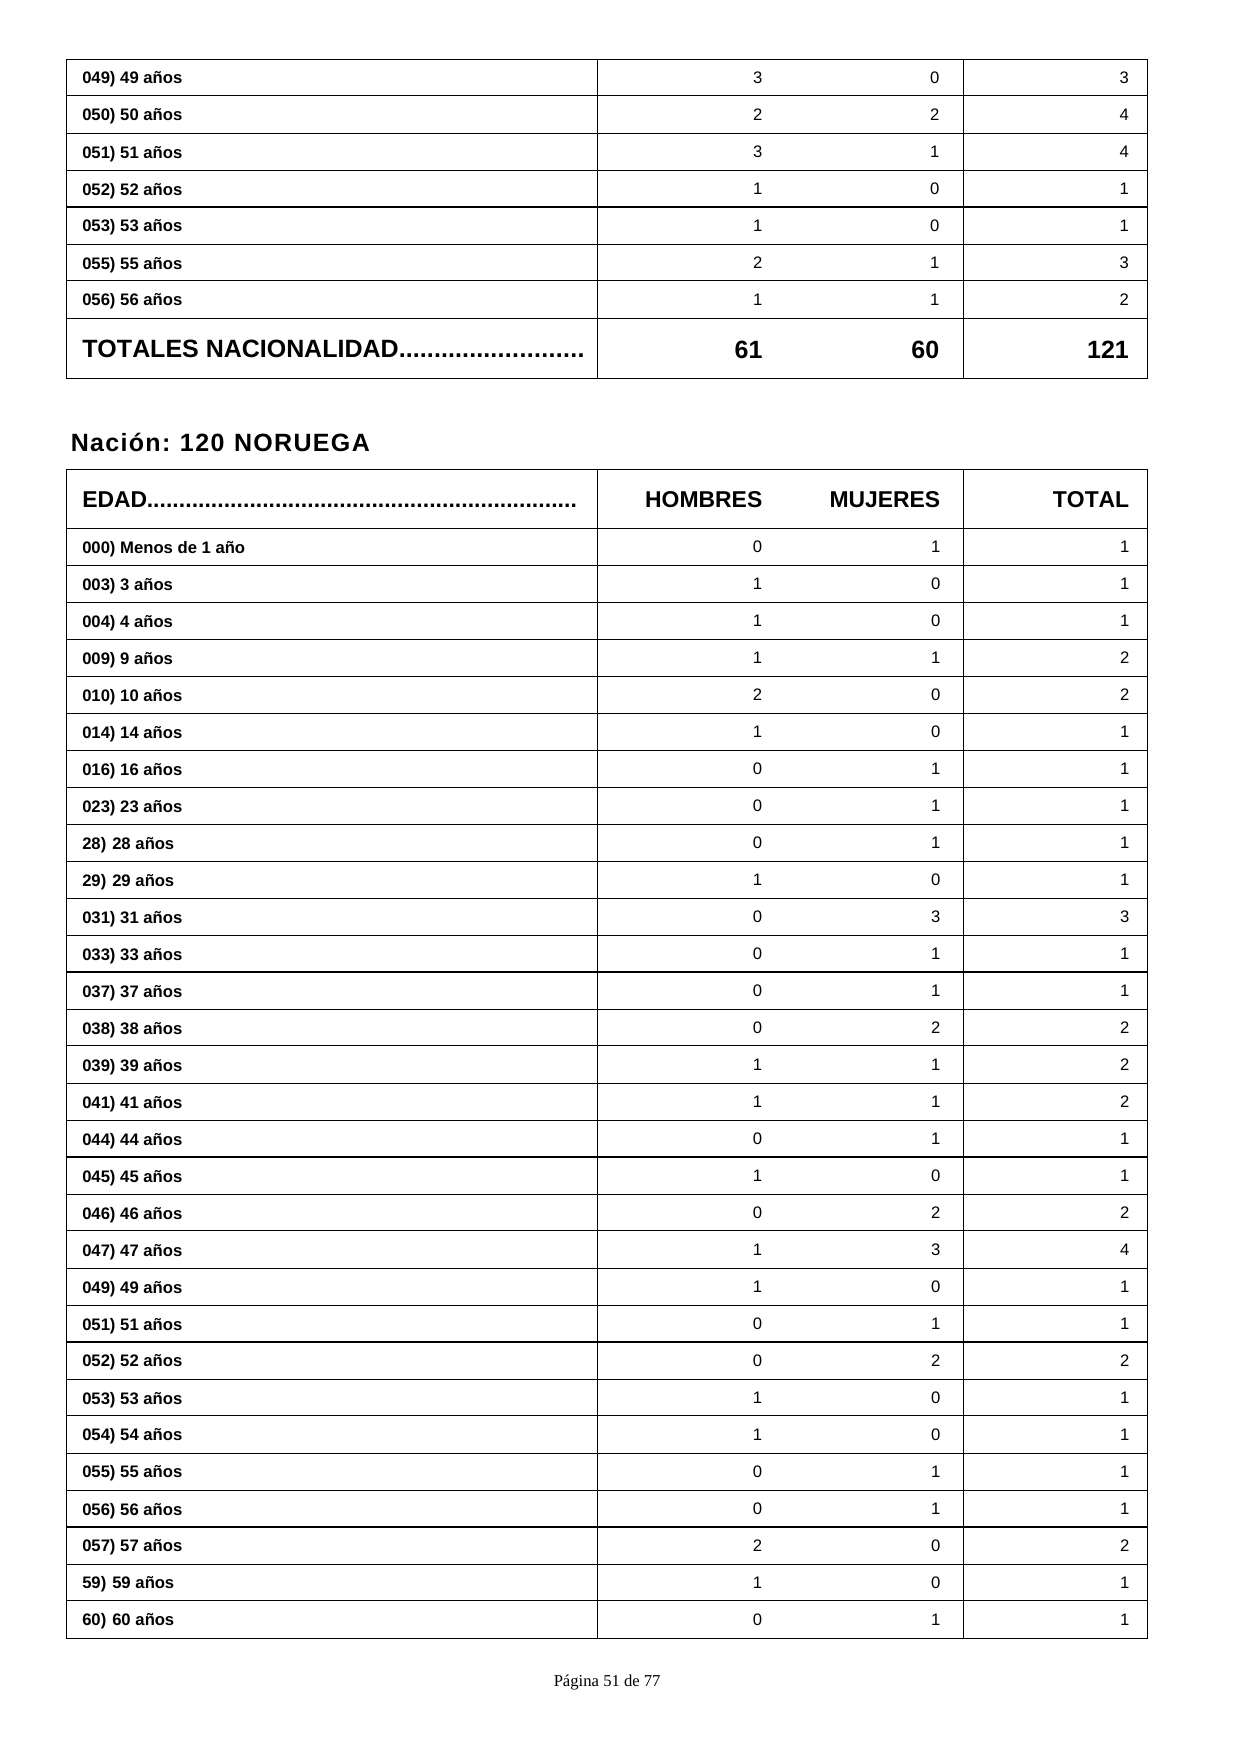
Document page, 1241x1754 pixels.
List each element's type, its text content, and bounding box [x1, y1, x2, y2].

table_cell 2 [964, 1046, 1147, 1082]
table_cell 3 [797, 899, 963, 934]
table_cell 61 [598, 319, 838, 378]
table_cell 2 [797, 1010, 963, 1045]
table_cell 1 [964, 714, 1147, 750]
table_cell 1 [598, 640, 797, 676]
table_cell 1 [598, 1380, 797, 1415]
table_cell 2 [964, 281, 1147, 317]
table_cell 1 [797, 1306, 963, 1341]
table_cell 3 [598, 134, 838, 169]
table_cell 044) 44 años [67, 1121, 597, 1156]
text Nación: 120 NORUEGA [71, 431, 1151, 457]
table_cell 0 [797, 714, 963, 750]
table_cell 1 [598, 1565, 797, 1600]
table_header MUJERES [797, 470, 963, 528]
table_cell 049) 49 años [67, 1269, 597, 1304]
table_cell 1 [964, 1416, 1147, 1452]
table_cell 1 [797, 825, 963, 861]
table_cell 0 [598, 1601, 797, 1637]
table_cell 055) 55 años [67, 1454, 597, 1489]
table_cell 2 [598, 96, 838, 132]
table_cell 3 [964, 245, 1147, 280]
table_cell 0 [598, 1454, 797, 1489]
table_cell 1 [964, 936, 1147, 971]
table_cell 60 años [67, 1601, 597, 1637]
table_cell 056) 56 años [67, 1491, 597, 1526]
table_cell 1 [598, 1416, 797, 1452]
table_cell 0 [838, 208, 963, 243]
table_cell 2 [598, 677, 797, 713]
table_cell 1 [838, 281, 963, 317]
table_cell 1 [797, 788, 963, 824]
table_cell 0 [797, 1565, 963, 1600]
table_cell 057) 57 años [67, 1528, 597, 1563]
table_cell 0 [797, 566, 963, 602]
table_cell 053) 53 años [67, 208, 597, 243]
table_cell 1 [598, 1084, 797, 1119]
table_cell 1 [964, 1491, 1147, 1526]
table_header 0 [838, 60, 963, 95]
table_cell 1 [797, 1454, 963, 1489]
table_cell 121 [964, 319, 1147, 378]
table_header 049) 49 años [67, 60, 597, 95]
table_header TOTAL [964, 470, 1147, 528]
table_cell 1 [964, 1454, 1147, 1489]
table_cell 1 [964, 788, 1147, 824]
table_cell 1 [797, 1121, 963, 1156]
table_cell 1 [964, 1601, 1147, 1637]
table_cell 0 [797, 603, 963, 639]
table_cell 2 [598, 1528, 797, 1563]
table_cell 1 [797, 751, 963, 787]
table_cell 0 [598, 936, 797, 971]
table_cell 1 [964, 825, 1147, 861]
table_cell 1 [598, 171, 838, 206]
table_cell 1 [797, 529, 963, 565]
table_cell 1 [964, 208, 1147, 243]
table_cell 016) 16 años [67, 751, 597, 787]
table_cell 2 [964, 1084, 1147, 1119]
table_cell 1 [964, 1121, 1147, 1156]
table_cell 2 [964, 1528, 1147, 1563]
table_cell 1 [598, 603, 797, 639]
table_cell 4 [964, 96, 1147, 132]
table_cell 1 [598, 714, 797, 750]
table_cell 0 [797, 1269, 963, 1304]
table_cell 0 [598, 825, 797, 861]
table_cell 4 [964, 134, 1147, 169]
table_cell 1 [797, 936, 963, 971]
table_cell 0 [797, 1528, 963, 1563]
table_cell 0 [598, 529, 797, 565]
table_cell 004) 4 años [67, 603, 597, 639]
table_cell 1 [964, 1380, 1147, 1415]
table_cell 0 [797, 862, 963, 898]
table_cell 1 [964, 1565, 1147, 1600]
table_cell 003) 3 años [67, 566, 597, 602]
table_cell 039) 39 años [67, 1046, 597, 1082]
table_cell 037) 37 años [67, 973, 597, 1008]
table_cell 2 [964, 1010, 1147, 1045]
table_cell 045) 45 años [67, 1158, 597, 1193]
table_cell 1 [797, 640, 963, 676]
table_cell 1 [964, 973, 1147, 1008]
table_cell 0 [598, 1343, 797, 1378]
table_header EDAD [67, 470, 597, 528]
table_cell 0 [598, 1121, 797, 1156]
table_cell 1 [598, 1158, 797, 1193]
table_cell 2 [964, 1343, 1147, 1378]
table_cell 051) 51 años [67, 1306, 597, 1341]
table_cell 1 [964, 1269, 1147, 1304]
text Página 51 de 77 [63, 1672, 1151, 1690]
table_cell 1 [838, 134, 963, 169]
table_cell 009) 9 años [67, 640, 597, 676]
table_cell 28 años [67, 825, 597, 861]
table_cell 0 [797, 1416, 963, 1452]
table_cell 29 años [67, 862, 597, 898]
table_cell 1 [598, 862, 797, 898]
table_cell 59 años [67, 1565, 597, 1600]
table_cell 010) 10 años [67, 677, 597, 713]
table_cell 0 [797, 1158, 963, 1193]
table_cell 4 [964, 1231, 1147, 1267]
table_cell 041) 41 años [67, 1084, 597, 1119]
table_cell 0 [598, 788, 797, 824]
table_cell 2 [964, 677, 1147, 713]
table_cell 2 [964, 640, 1147, 676]
table_cell 0 [797, 677, 963, 713]
table_cell 0 [598, 899, 797, 934]
table_cell 2 [598, 245, 838, 280]
table_cell 014) 14 años [67, 714, 597, 750]
table_cell 3 [797, 1231, 963, 1267]
table_cell 60 [838, 319, 963, 378]
table_cell 033) 33 años [67, 936, 597, 971]
table_cell 023) 23 años [67, 788, 597, 824]
table_header 3 [598, 60, 838, 95]
table_cell 051) 51 años [67, 134, 597, 169]
table_cell 1 [797, 1491, 963, 1526]
table_cell TOTALES NACIONALIDAD [67, 319, 597, 378]
table_cell 056) 56 años [67, 281, 597, 317]
table_cell 047) 47 años [67, 1231, 597, 1267]
table_cell 1 [964, 1306, 1147, 1341]
table_cell 054) 54 años [67, 1416, 597, 1452]
table_cell 2 [797, 1343, 963, 1378]
table_cell 050) 50 años [67, 96, 597, 132]
table_cell 1 [797, 1084, 963, 1119]
table_cell 1 [964, 751, 1147, 787]
table_cell 052) 52 años [67, 1343, 597, 1378]
table_cell 1 [964, 529, 1147, 565]
table_cell 2 [838, 96, 963, 132]
table_cell 052) 52 años [67, 171, 597, 206]
table_cell 3 [964, 899, 1147, 934]
table_cell 2 [797, 1195, 963, 1230]
table_cell 0 [598, 1010, 797, 1045]
table_cell 0 [838, 171, 963, 206]
table_cell 055) 55 años [67, 245, 597, 280]
table_cell 000) Menos de 1 año [67, 529, 597, 565]
table_header 3 [964, 60, 1147, 95]
table_cell 1 [598, 1231, 797, 1267]
table_cell 1 [598, 1269, 797, 1304]
table_cell 1 [964, 862, 1147, 898]
table_cell 1 [797, 1046, 963, 1082]
table_cell 053) 53 años [67, 1380, 597, 1415]
table_cell 1 [964, 171, 1147, 206]
table_cell 1 [797, 973, 963, 1008]
table_cell 1 [598, 1046, 797, 1082]
table_cell 1 [598, 281, 838, 317]
table_cell 1 [964, 566, 1147, 602]
table_cell 1 [598, 566, 797, 602]
table_cell 1 [964, 603, 1147, 639]
table_cell 1 [838, 245, 963, 280]
table_cell 0 [598, 751, 797, 787]
table_cell 0 [598, 1491, 797, 1526]
table_cell 0 [797, 1380, 963, 1415]
table_header HOMBRES [598, 470, 797, 528]
table_cell 0 [598, 973, 797, 1008]
table_cell 0 [598, 1306, 797, 1341]
table_cell 0 [598, 1195, 797, 1230]
table_cell 1 [598, 208, 838, 243]
table_cell 046) 46 años [67, 1195, 597, 1230]
table_cell 2 [964, 1195, 1147, 1230]
table_cell 031) 31 años [67, 899, 597, 934]
table_cell 1 [964, 1158, 1147, 1193]
table_cell 1 [797, 1601, 963, 1637]
table_cell 038) 38 años [67, 1010, 597, 1045]
